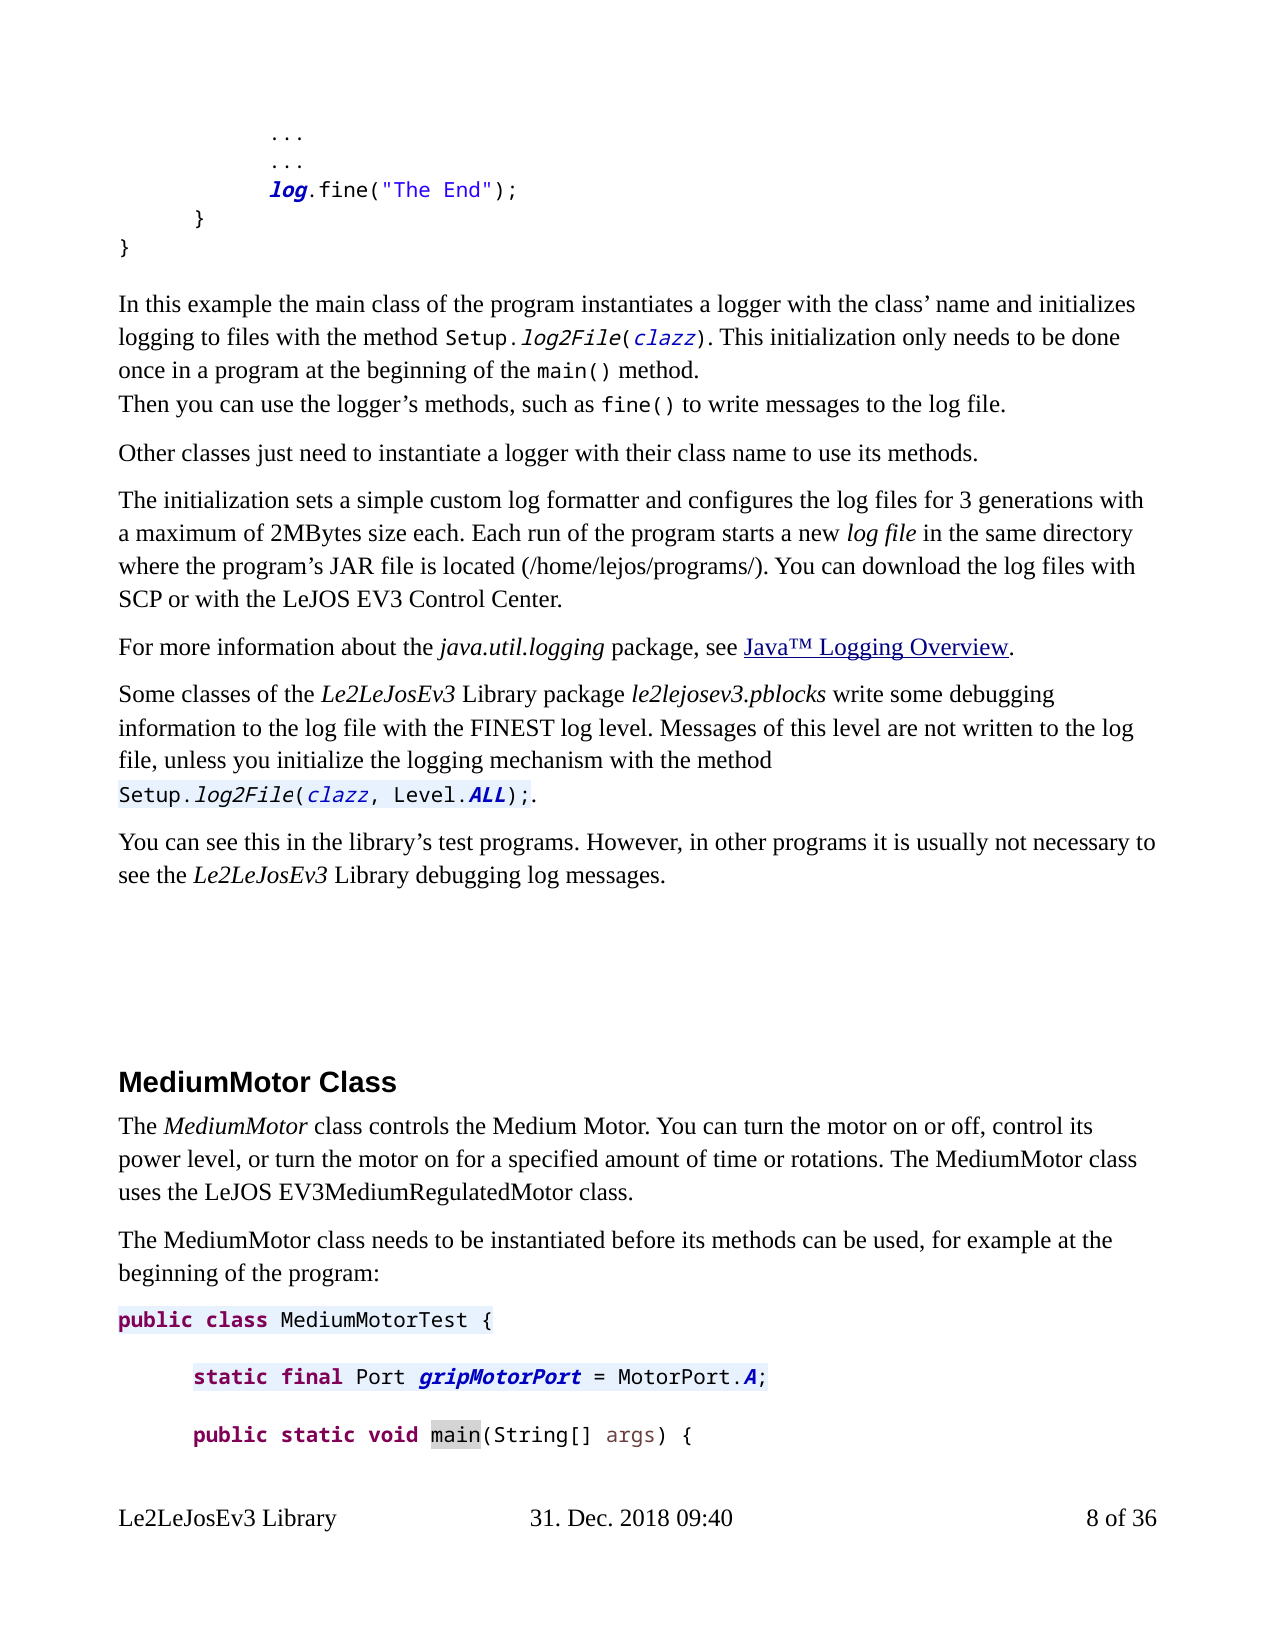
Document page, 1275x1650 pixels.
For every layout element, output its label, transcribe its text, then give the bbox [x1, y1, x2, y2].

text For more information about the java.util.logging package, see Java™ Logging Overview. [118, 632, 1157, 661]
text static final Port gripMotorPort = MotorPort.A; [118, 1362, 1157, 1391]
text In this example the main class of the program instantiates a logger with the class’ name and initializes logging to files with the method Setup.log2File(clazz). This initialization only needs to be done once in a program at the beginning of the main() method. Then you can use the logger’s methods, such as fine() to write messages to the log file. [118, 289, 1157, 419]
text log.fine("The End"); [118, 175, 1157, 203]
text Some classes of the Le2LeJosEv3 Library package le2lejosev3.pblocks write some debugging information to the log file with the FINEST log level. Messages of this level are not written to the log file, unless you initialize the logging mechanism with the method Setup.log2File(clazz, Level.ALL);. [118, 679, 1157, 808]
text public class MediumMotorTest { [118, 1306, 1157, 1334]
text The MediumMotor class needs to be instantiated before its methods can be used, for example at the beginning of the program: [118, 1225, 1157, 1287]
text You can see this in the library’s test programs. However, in other programs it is usually not necessary to see the Le2LeJosEv3 Library debugging log messages. [118, 827, 1157, 889]
text } [118, 232, 1157, 260]
text public static void main(String[] args) { [118, 1419, 1157, 1449]
text The MediumMotor class controls the Medium Motor. You can turn the motor on or off, control its power level, or turn the motor on for a specified amount of time or rotations. The MediumMotor class uses the LeJOS EV3MediumRegulatedMotor class. [118, 1111, 1157, 1206]
text Other classes just need to instantiate a logger with their class name to use its methods. [118, 438, 1157, 466]
subtitle MediumMotor Class [118, 1065, 1157, 1099]
text ... [118, 147, 1157, 175]
text ... [118, 118, 1157, 147]
text } [118, 203, 1157, 232]
text The initialization sets a simple custom log formatter and configures the log files for 3 generations with a maximum of 2MBytes size each. Each run of the program starts a new log file in the same directory where the program’s JAR file is located (/home/lejos/programs/). You can download the log files with SCP or with the LeJOS EV3 Control Center. [118, 485, 1157, 613]
